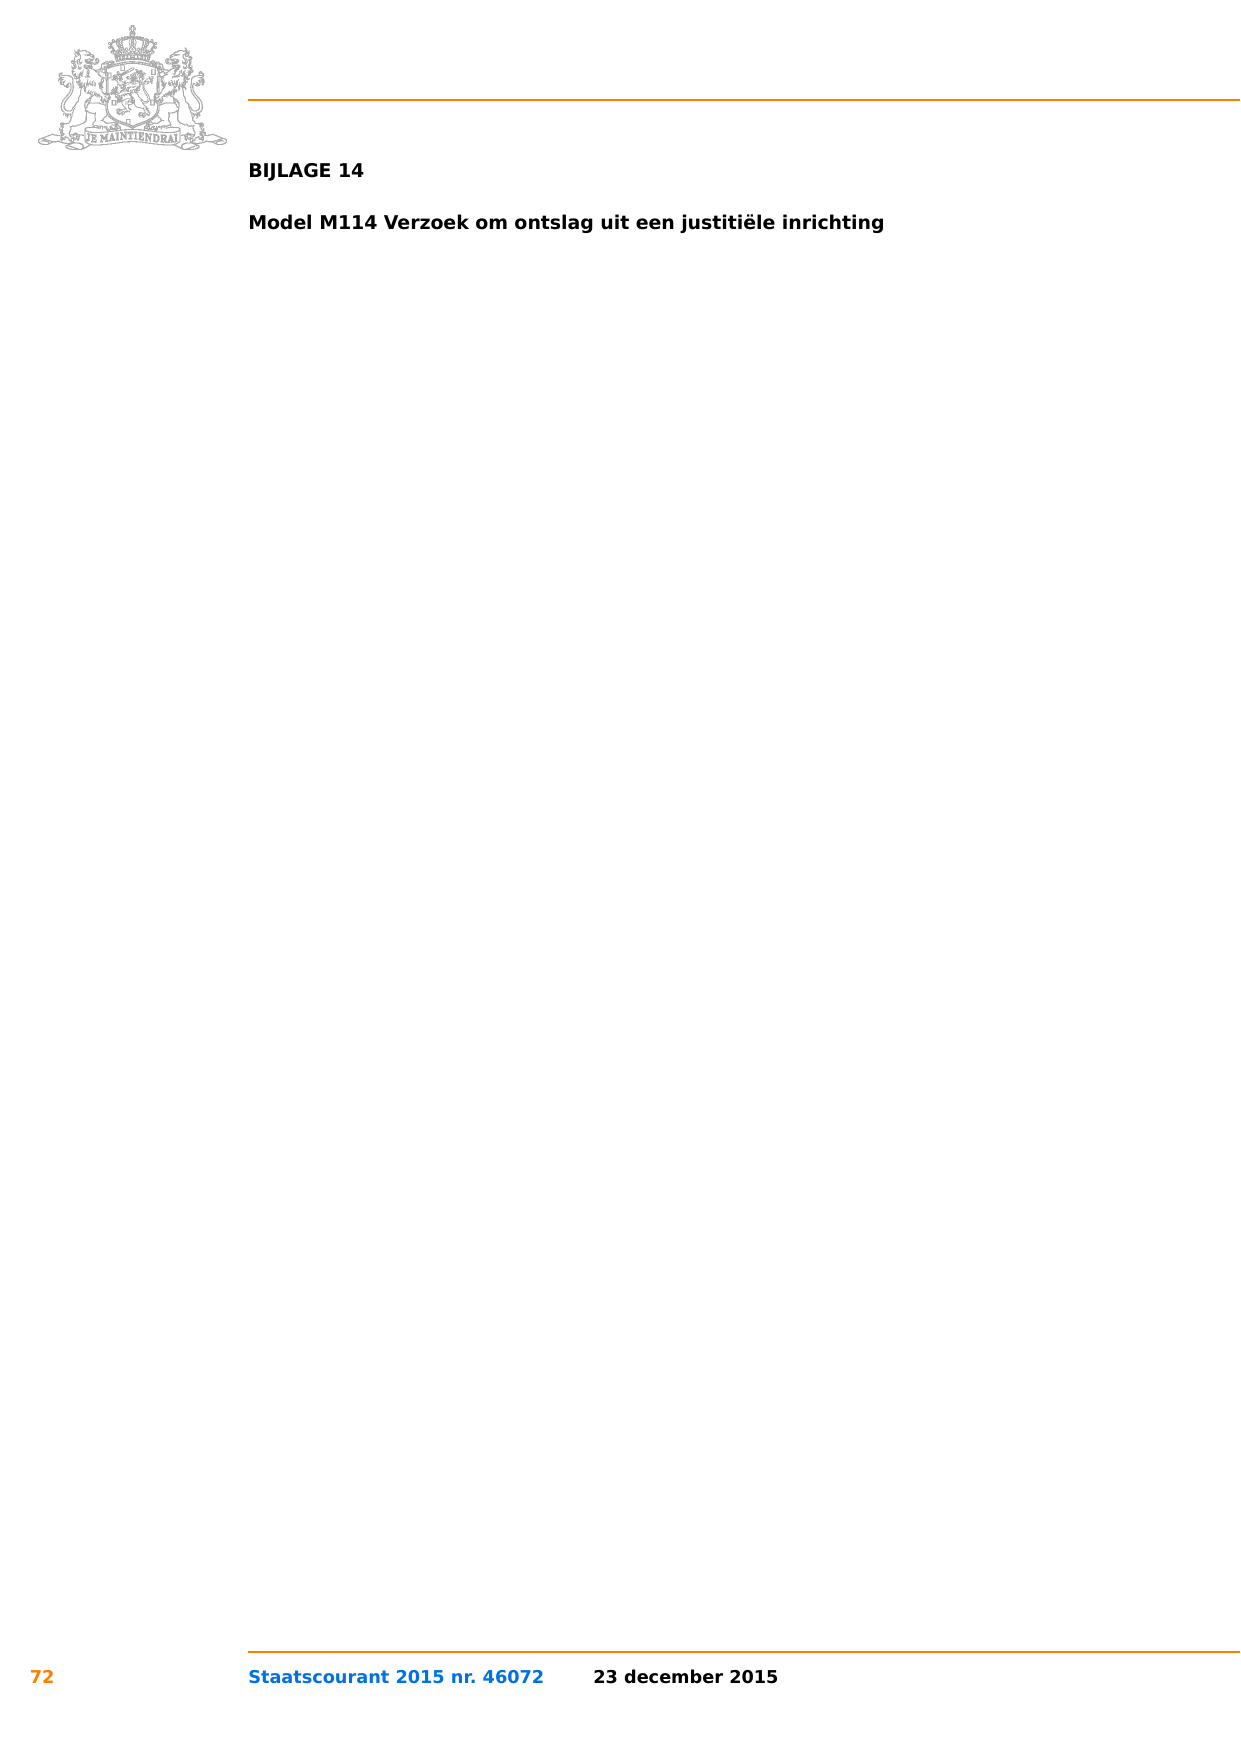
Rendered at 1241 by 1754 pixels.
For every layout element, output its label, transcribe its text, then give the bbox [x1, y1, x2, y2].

picture [38, 25, 227, 150]
subtitle Model M114 Verzoek om ontslag uit een justitiële inrichting [248, 212, 1163, 234]
subtitle BIJLAGE 14 [248, 160, 1163, 182]
